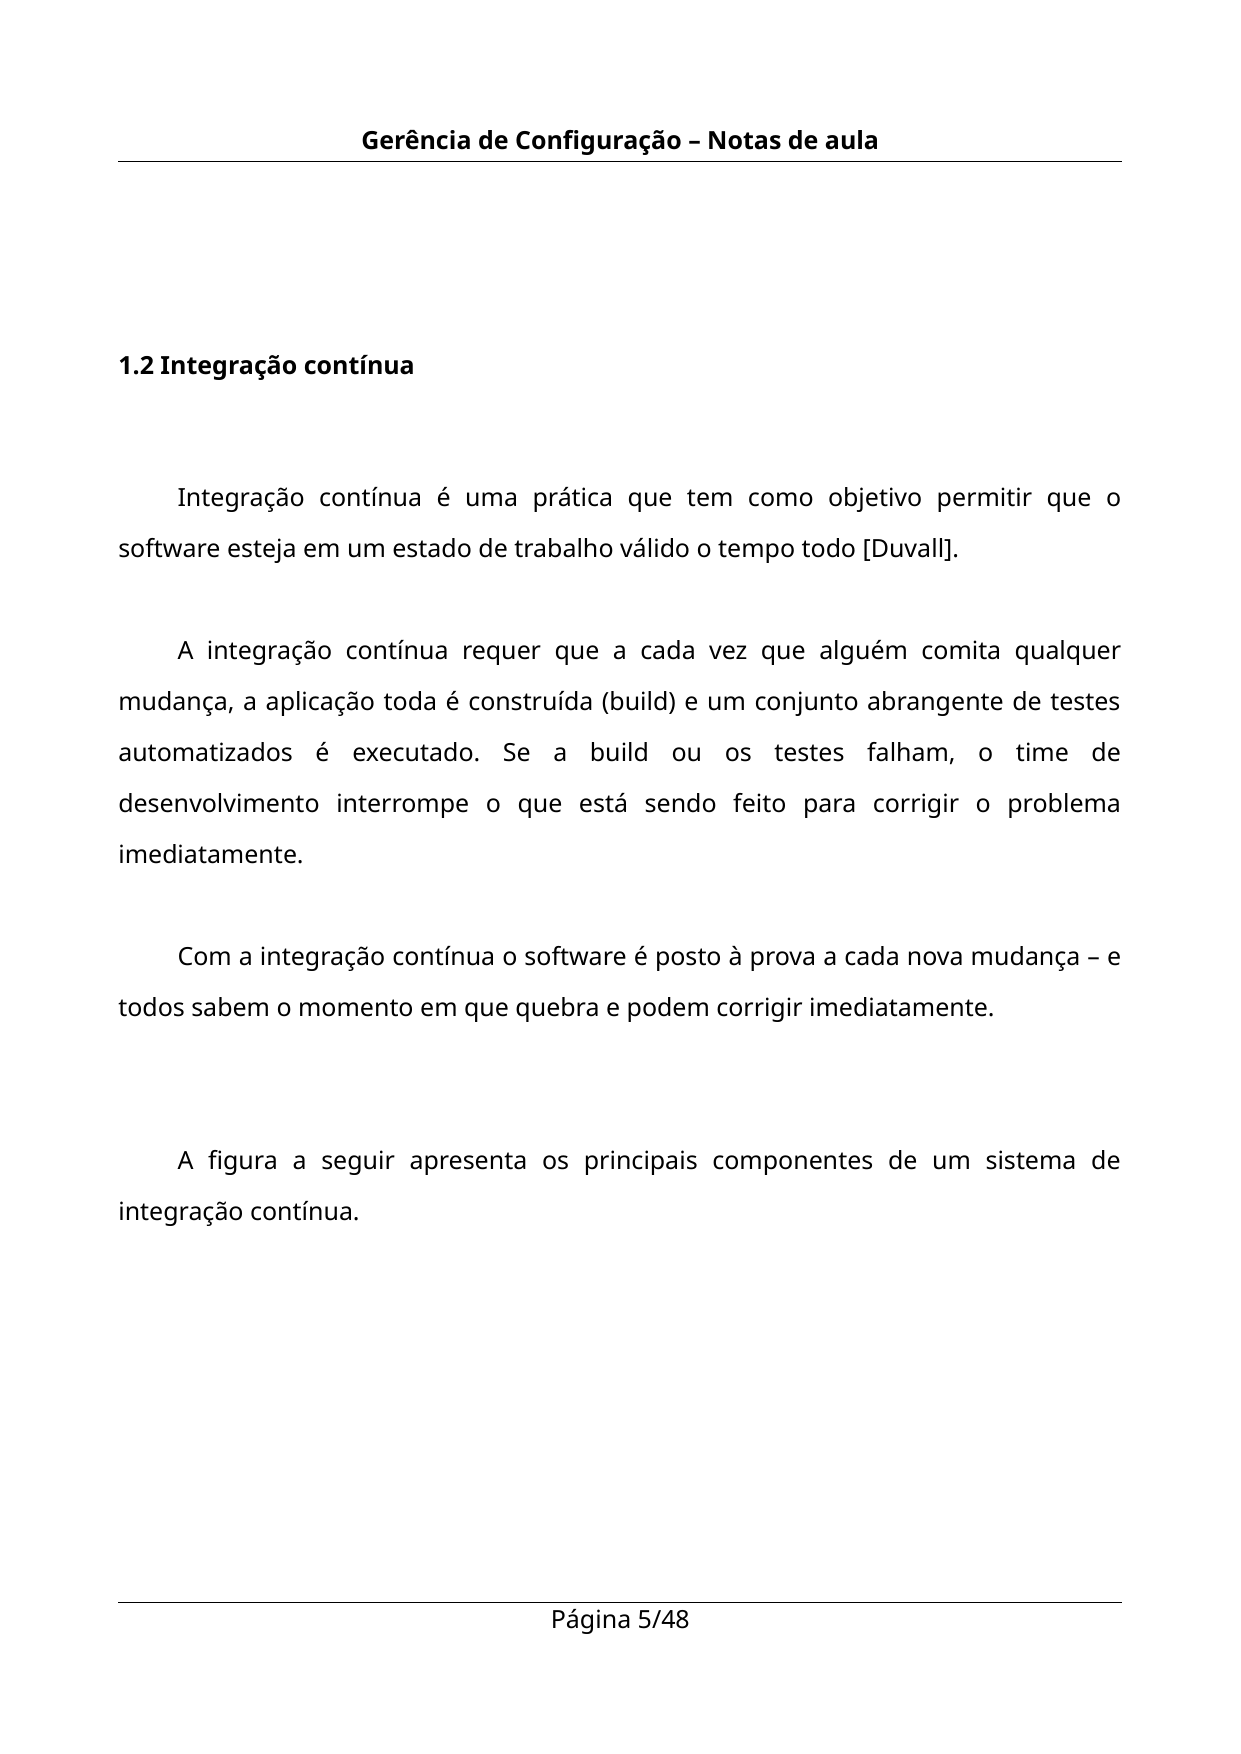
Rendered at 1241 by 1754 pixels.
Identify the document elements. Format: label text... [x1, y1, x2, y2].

text A figura a seguir apresenta os principais componentes de um sistema de integração contínua. [118, 1143, 1122, 1228]
subtitle 1.2 Integração contínua [118, 347, 1122, 382]
text Integração contínua é uma prática que tem como objetivo permitir que o software esteja em um estado de trabalho válido o tempo todo [Duvall]. [118, 479, 1122, 564]
text A integração contínua requer que a cada vez que alguém comita qualquer mudança, a aplicação toda é construída (build) e um conjunto abrangente de testes automatizados é executado. Se a build ou os testes falham, o time de desenvolvimento interrompe o que está sendo feito para corrigir o problema imediatamente. [118, 632, 1122, 871]
text Com a integração contínua o software é posto à prova a cada nova mudança – e todos sabem o momento em que quebra e podem corrigir imediatamente. [118, 938, 1122, 1024]
